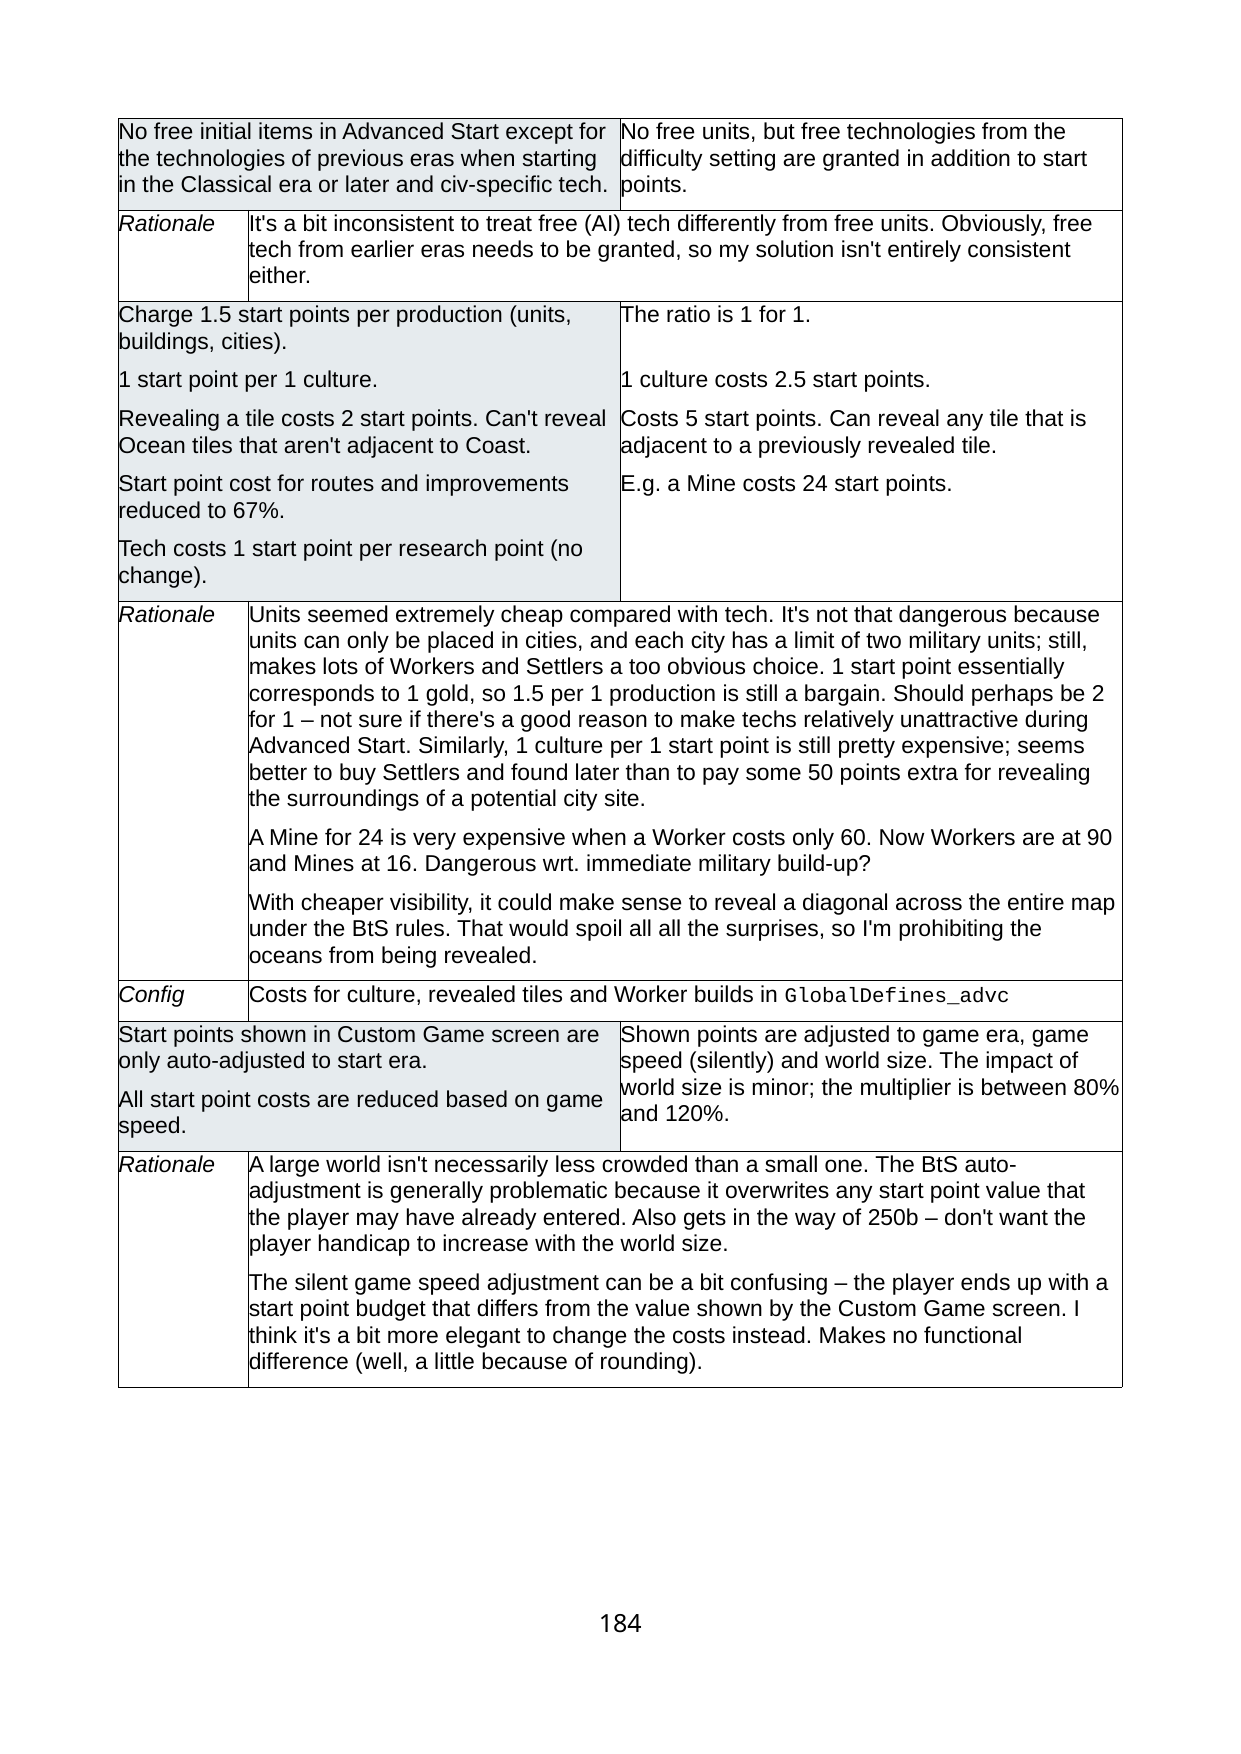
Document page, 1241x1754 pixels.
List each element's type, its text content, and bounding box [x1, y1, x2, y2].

table_cell Charge 1.5 start points per production (units, buildings, cities). 1 start point per 1 culture. Revealing a tile costs 2 start points. Can't reveal Ocean tiles that aren't adjacent to Coast. Start point cost for routes and improvements reduced to 67%. Tech costs 1 start point per research point (no change). [119, 302, 620, 601]
table_cell No free units, but free technologies from the difficulty setting are granted in addition to start points. [621, 119, 1122, 210]
table_cell Costs for culture, revealed tiles and Worker builds in GlobalDefines_advc [249, 981, 1122, 1021]
table_cell Units seemed extremely cheap compared with tech. It's not that dangerous because units can only be placed in cities, and each city has a limit of two military units; still, makes lots of Workers and Settlers a too obvious choice. 1 start point essentially corresponds to 1 gold, so 1.5 per 1 production is still a bargain. Should perhaps be 2 for 1 – not sure if there's a good reason to make techs relatively unattractive during Advanced Start. Similarly, 1 culture per 1 start point is still pretty expensive; seems better to buy Settlers and found later than to pay some 50 points extra for revealing the surroundings of a potential city site. A Mine for 24 is very expensive when a Worker costs only 60. Now Workers are at 90 and Mines at 16. Dangerous wrt. immediate military build-up? With cheaper visibility, it could make sense to reveal a diagonal across the entire map under the BtS rules. That would spoil all all the surprises, so I'm prohibiting the oceans from being revealed. [249, 602, 1122, 980]
table_cell Rationale [119, 1152, 248, 1387]
table_cell Start points shown in Custom Game screen are only auto-adjusted to start era. All start point costs are reduced based on game speed. [119, 1022, 620, 1151]
table_cell Config [119, 981, 248, 1021]
table_cell Rationale [119, 602, 248, 980]
table_cell Rationale [119, 211, 248, 301]
table_cell A large world isn't necessarily less crowded than a small one. The BtS auto-adjustment is generally problematic because it overwrites any start point value that the player may have already entered. Also gets in the way of 250b – don't want the player handicap to increase with the world size. The silent game speed adjustment can be a bit confusing – the player ends up with a start point budget that differs from the value shown by the Custom Game screen. I think it's a bit more elegant to change the costs instead. Makes no functional difference (well, a little because of rounding). [249, 1152, 1122, 1387]
table_cell The ratio is 1 for 1. 1 culture costs 2.5 start points. Costs 5 start points. Can reveal any tile that is adjacent to a previously revealed tile. E.g. a Mine costs 24 start points. [621, 302, 1122, 601]
table_cell No free initial items in Advanced Start except for the technologies of previous eras when starting in the Classical era or later and civ-specific tech. [119, 119, 620, 210]
table_cell Shown points are adjusted to game era, game speed (silently) and world size. The impact of world size is minor; the multiplier is between 80% and 120%. [621, 1022, 1122, 1151]
table_cell It's a bit inconsistent to treat free (AI) tech differently from free units. Obviously, free tech from earlier eras needs to be granted, so my solution isn't entirely consistent either. [249, 211, 1122, 301]
